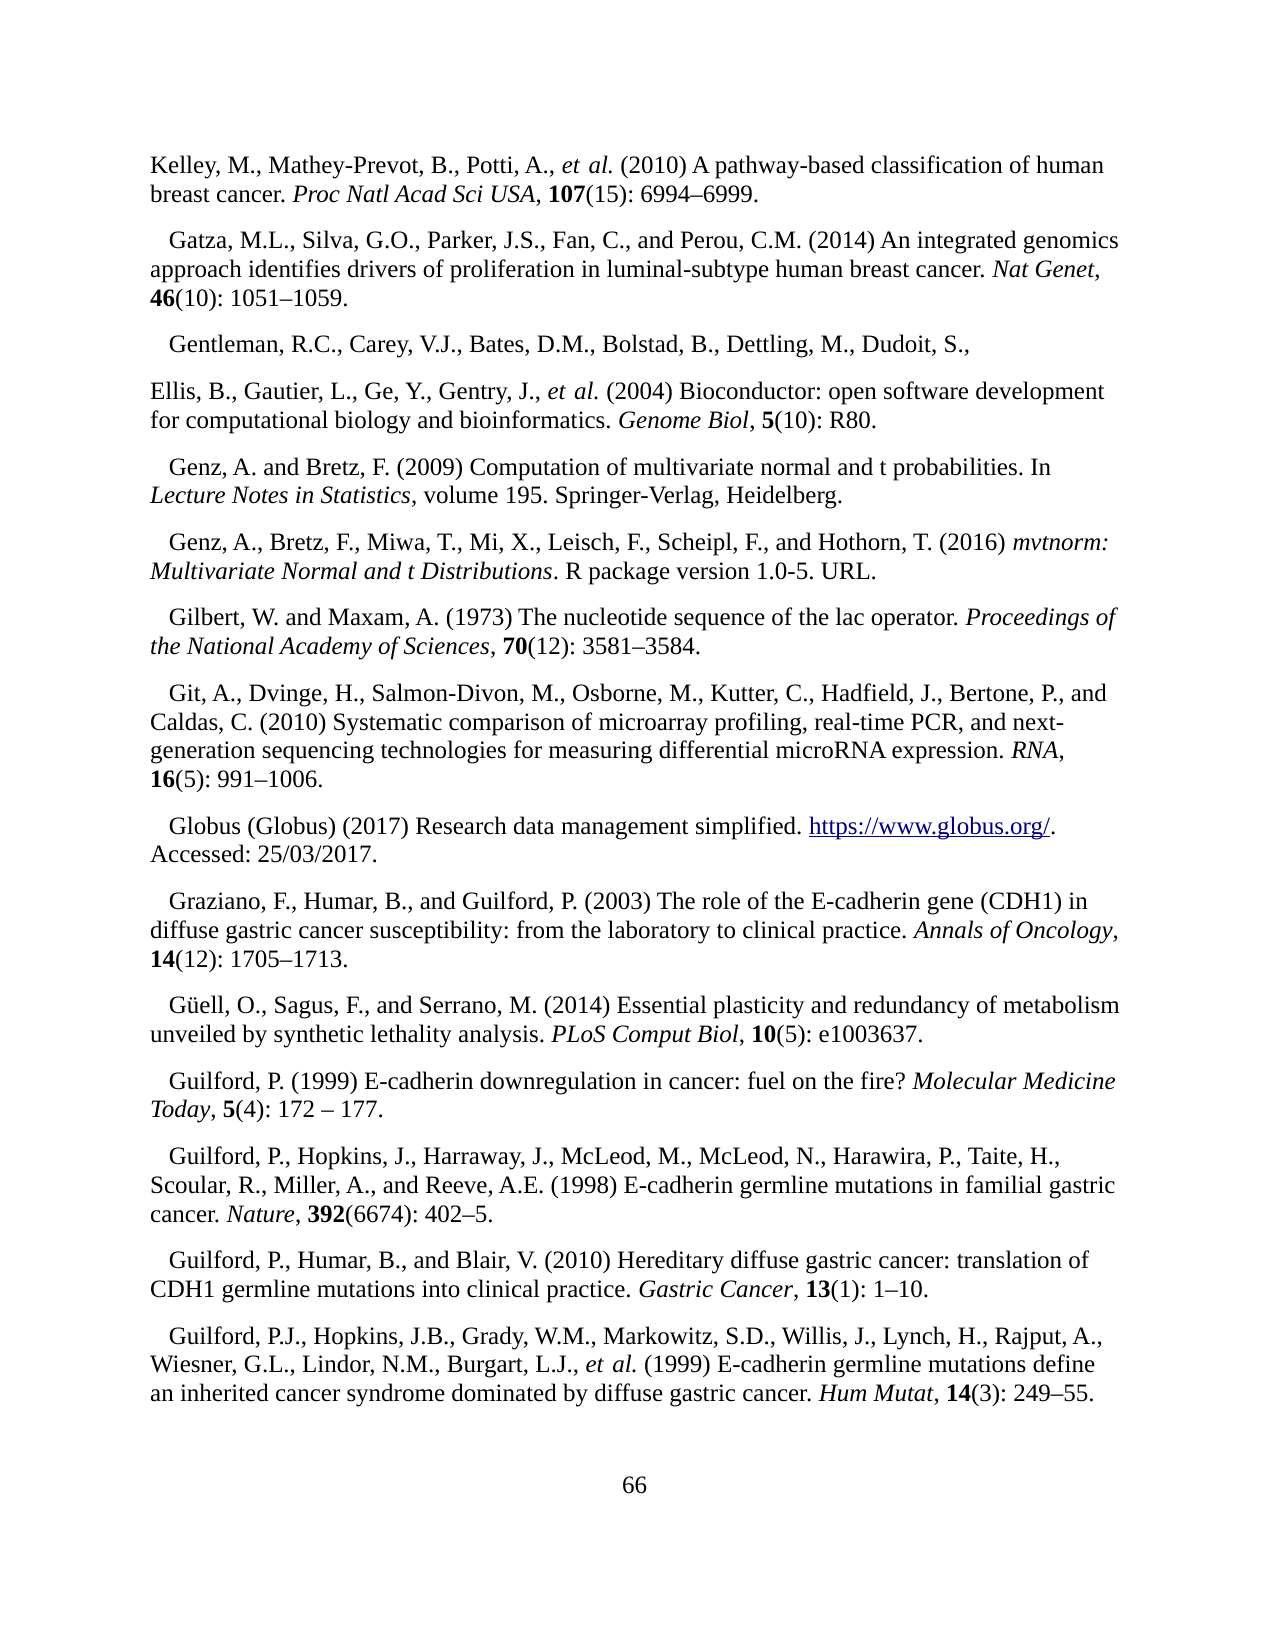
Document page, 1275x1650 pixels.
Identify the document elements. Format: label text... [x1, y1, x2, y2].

text Genz, A., Bretz, F., Miwa, T., Mi, X., Leisch, F., Scheipl, F., and Hothorn, T. (2016) mvtnorm: Multivariate Normal and t Distributions. R package version 1.0-5. URL. [150, 527, 1125, 584]
text Graziano, F., Humar, B., and Guilford, P. (2003) The role of the E-cadherin gene (CDH1) in diffuse gastric cancer susceptibility: from the laboratory to clinical practice. Annals of Oncology, 14(12): 1705–1713. [150, 886, 1125, 972]
text Güell, O., Sagus, F., and Serrano, M. (2014) Essential plasticity and redundancy of metabolism unveiled by synthetic lethality analysis. PLoS Comput Biol, 10(5): e1003637. [150, 990, 1125, 1048]
text Gilbert, W. and Maxam, A. (1973) The nucleotide sequence of the lac operator. Proceedings of the National Academy of Sciences, 70(12): 3581–3584. [150, 602, 1125, 660]
text Gatza, M.L., Silva, G.O., Parker, J.S., Fan, C., and Perou, C.M. (2014) An integrated genomics approach identifies drivers of proliferation in luminal-subtype human breast cancer. Nat Genet, 46(10): 1051–1059. [150, 225, 1125, 312]
text Guilford, P.J., Hopkins, J.B., Grady, W.M., Markowitz, S.D., Willis, J., Lynch, H., Rajput, A., Wiesner, G.L., Lindor, N.M., Burgart, L.J., et al. (1999) E-cadherin germline mutations define an inherited cancer syndrome dominated by diffuse gastric cancer. Hum Mutat, 14(3): 249–55. [150, 1321, 1125, 1407]
text Guilford, P. (1999) E-cadherin downregulation in cancer: fuel on the fire? Molecular Medicine Today, 5(4): 172 – 177. [150, 1066, 1125, 1123]
text Guilford, P., Humar, B., and Blair, V. (2010) Hereditary diffuse gastric cancer: translation of CDH1 germline mutations into clinical practice. Gastric Cancer, 13(1): 1–10. [150, 1245, 1125, 1303]
text Git, A., Dvinge, H., Salmon-Divon, M., Osborne, M., Kutter, C., Hadfield, J., Bertone, P., and Caldas, C. (2010) Systematic comparison of microarray profiling, real-time PCR, and next-generation sequencing technologies for measuring differential microRNA expression. RNA, 16(5): 991–1006. [150, 678, 1125, 793]
text Globus (Globus) (2017) Research data management simplified. https://www.globus.org/. Accessed: 25/03/2017. [150, 811, 1125, 868]
text Genz, A. and Bretz, F. (2009) Computation of multivariate normal and t probabilities. In Lecture Notes in Statistics, volume 195. Springer-Verlag, Heidelberg. [150, 452, 1125, 509]
text Ellis, B., Gautier, L., Ge, Y., Gentry, J., et al. (2004) Bioconductor: open software development for computational biology and bioinformatics. Genome Biol, 5(10): R80. [150, 376, 1125, 434]
text Gentleman, R.C., Carey, V.J., Bates, D.M., Bolstad, B., Dettling, M., Dudoit, S., [150, 329, 1125, 358]
text Kelley, M., Mathey-Prevot, B., Potti, A., et al. (2010) A pathway-based classification of human breast cancer. Proc Natl Acad Sci USA, 107(15): 6994–6999. [150, 150, 1125, 207]
text Guilford, P., Hopkins, J., Harraway, J., McLeod, M., McLeod, N., Harawira, P., Taite, H., Scoular, R., Miller, A., and Reeve, A.E. (1998) E-cadherin germline mutations in familial gastric cancer. Nature, 392(6674): 402–5. [150, 1141, 1125, 1227]
